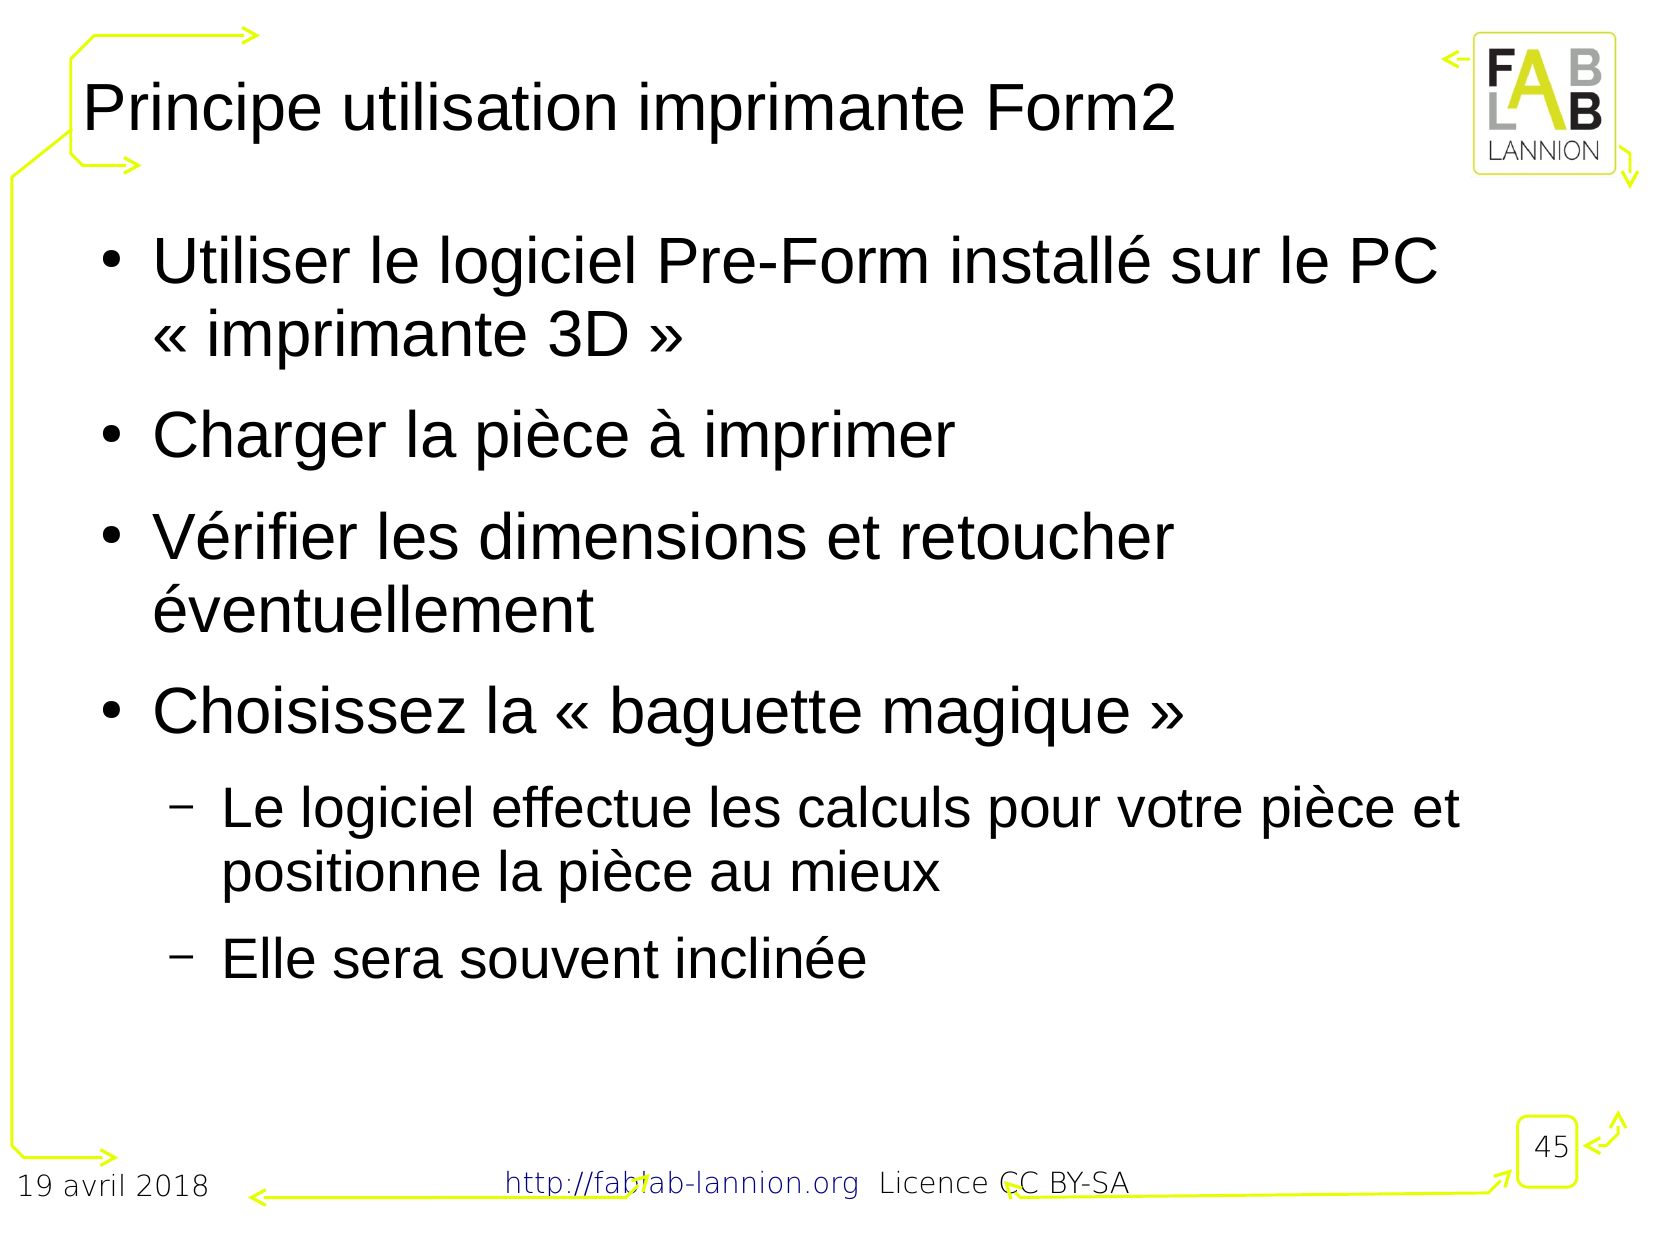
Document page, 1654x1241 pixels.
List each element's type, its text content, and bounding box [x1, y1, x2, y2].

list Utiliser le logiciel Pre-Form installé sur le PC « imprimante 3D » Charger la pièce à imprimer Vérifier les dimensions et retoucher éventuellement Choisissez la « baguette magique » Le logiciel effectue les calculs pour votre pièce et positionne la pièce au mieux Elle sera souvent inclinée [82, 224, 1571, 993]
picture [1470, 29, 1619, 178]
title Principe utilisation imprimante Form2 [82, 49, 1441, 166]
